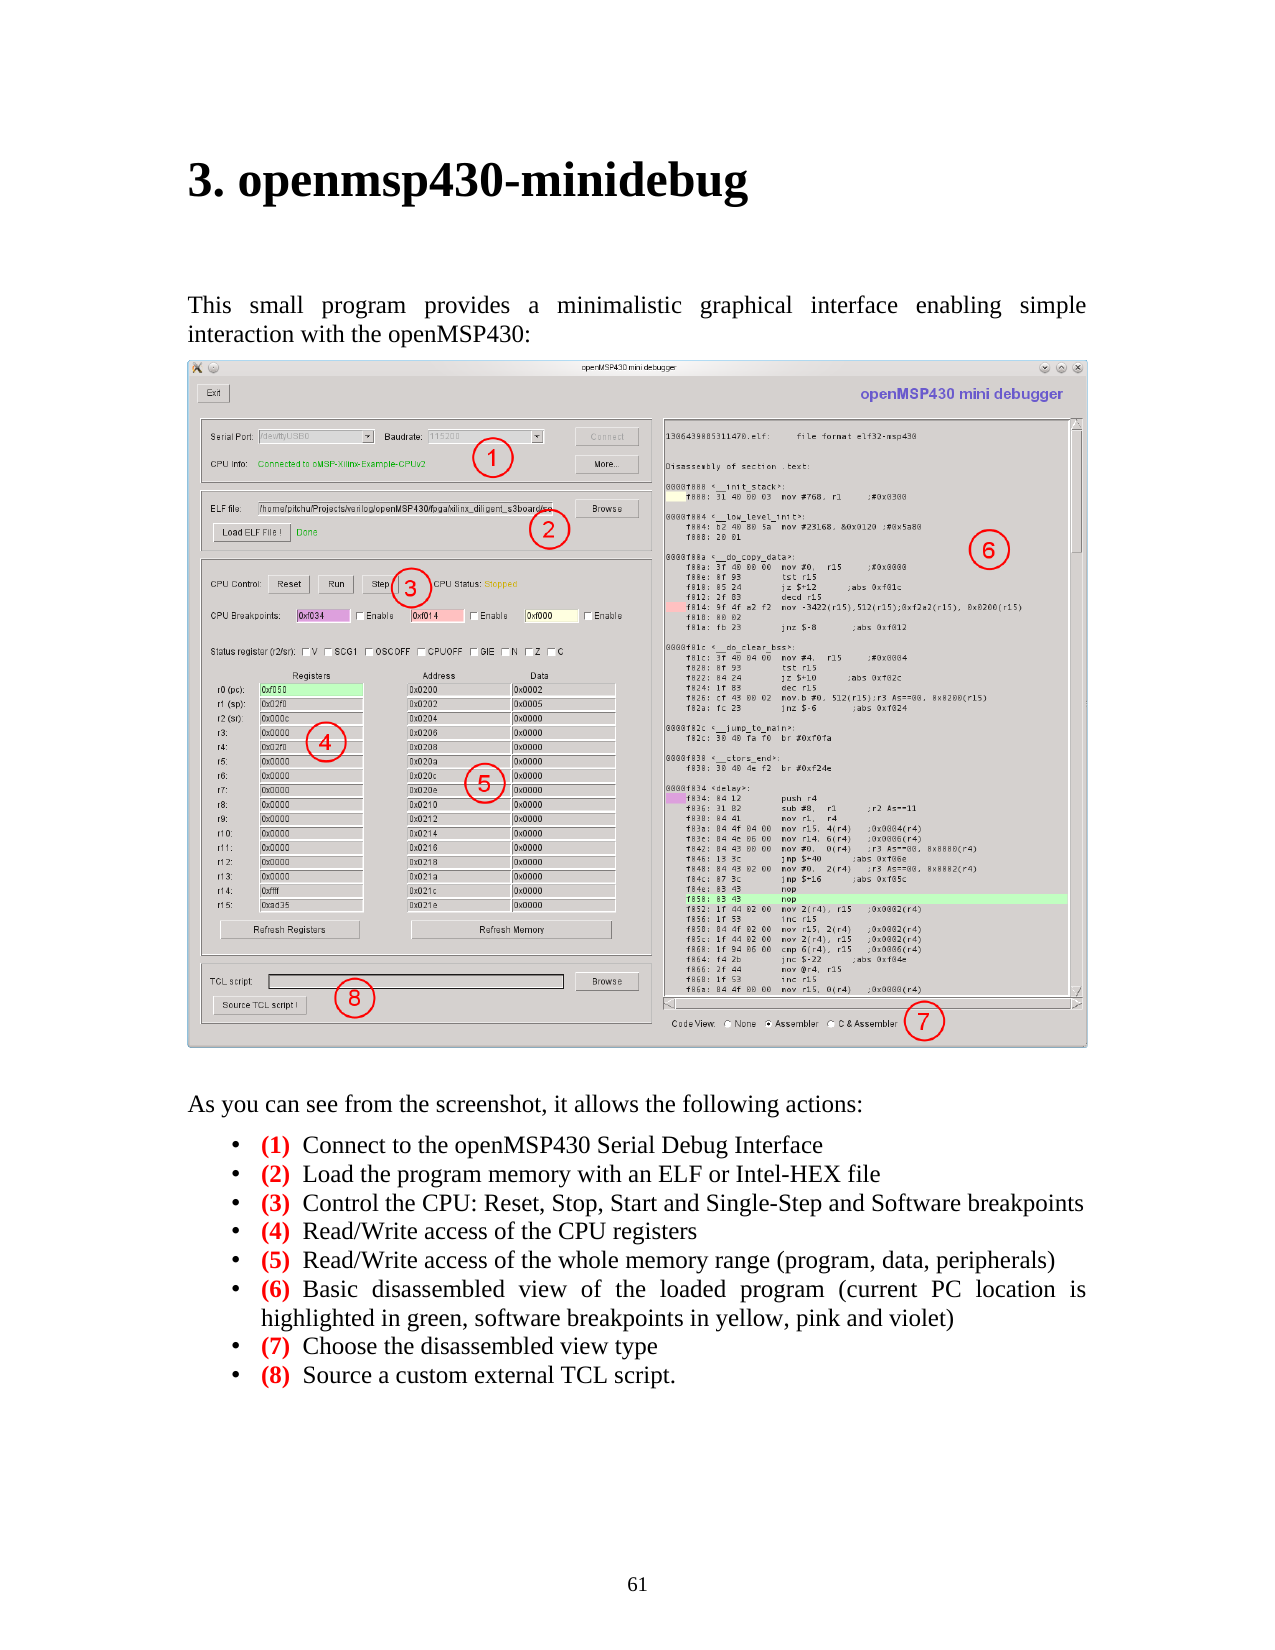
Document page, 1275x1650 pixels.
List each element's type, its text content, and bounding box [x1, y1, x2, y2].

list (1) Connect to the openMSP430 Serial Debug Interface [231, 1130, 1088, 1159]
list (5) Read/Write access of the whole memory range (program, data, peripherals) [231, 1245, 1088, 1274]
list (6) Basic disassembled view of the loaded program (current PC location is highlighted in green, software breakpoints in yellow, pink and violet) [231, 1274, 1088, 1331]
picture [187, 360, 1088, 1048]
list (8) Source a custom external TCL script. [231, 1360, 1088, 1389]
text As you can see from the screenshot, it allows the following actions: [187, 1089, 1088, 1118]
text 3. openmsp430-minidebug [187, 150, 1088, 207]
list (7) Choose the disassembled view type [231, 1331, 1088, 1360]
text This small program provides a minimalistic graphical interface enabling simple interaction with the openMSP430: [187, 290, 1088, 347]
list (3) Control the CPU: Reset, Stop, Start and Single-Step and Software breakpoints [231, 1188, 1088, 1216]
list (2) Load the program memory with an ELF or Intel-HEX file [231, 1159, 1088, 1188]
list (4) Read/Write access of the CPU registers [231, 1216, 1088, 1245]
